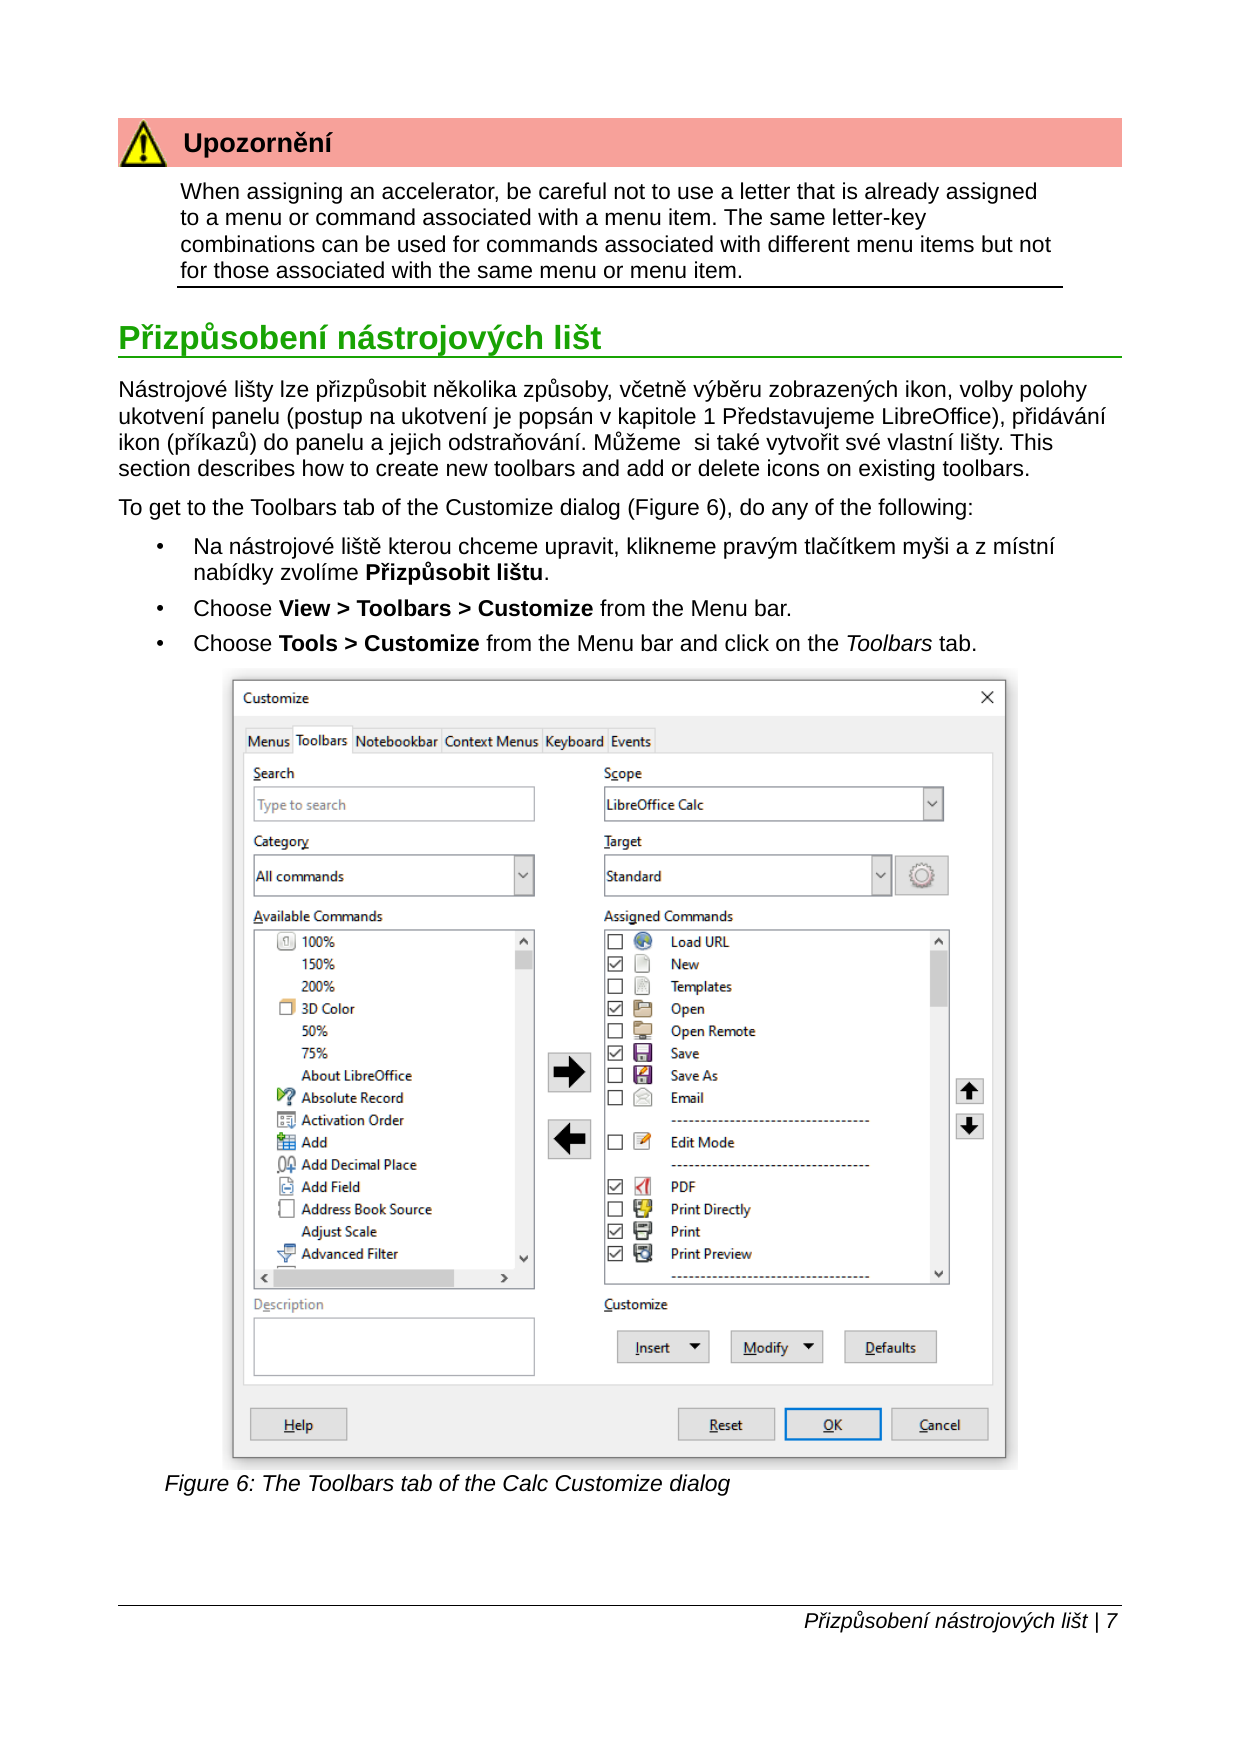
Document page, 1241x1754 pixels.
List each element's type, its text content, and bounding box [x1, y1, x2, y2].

picture [222, 668, 1018, 1470]
picture [119, 119, 167, 167]
text Nástrojové lišty lze přizpůsobit několika způsoby, včetně výběru zobrazených ikon, volby polohy ukotvení panelu (postup na ukotvení je popsán v kapitole 1 Představujeme LibreOffice), přidávání ikon (příkazů) do panelu a jejich odstraňování. Můžeme si také vytvořit své vlastní lišty. This section describes how to create new toolbars and add or delete icons on existing toolbars. [118, 376, 1122, 482]
list Choose Tools > Customize from the Menu bar and click on the Toolbars tab. [156, 630, 1122, 656]
text Figure 6: The Toolbars tab of the Calc Customize dialog [164, 1470, 1076, 1496]
list Na nástrojové liště kterou chceme upravit, klikneme pravým tlačítkem myši a z místní nabídky zvolíme Přizpůsobit lištu. [156, 533, 1122, 586]
text When assigning an accelerator, be careful not to use a letter that is already assigned to a menu or command associated with a menu item. The same letter-key combinations can be used for commands associated with different menu items but not for those associated with the same menu or menu item. [177, 175, 1063, 286]
list Choose View > Toolbars > Customize from the Menu bar. [156, 594, 1122, 621]
subtitle Upozornění [118, 118, 1122, 167]
list To get to the Toolbars tab of the Customize dialog (Figure 6), do any of the following: [118, 494, 1122, 521]
subtitle Přizpůsobení nástrojových lišt [118, 318, 1122, 356]
